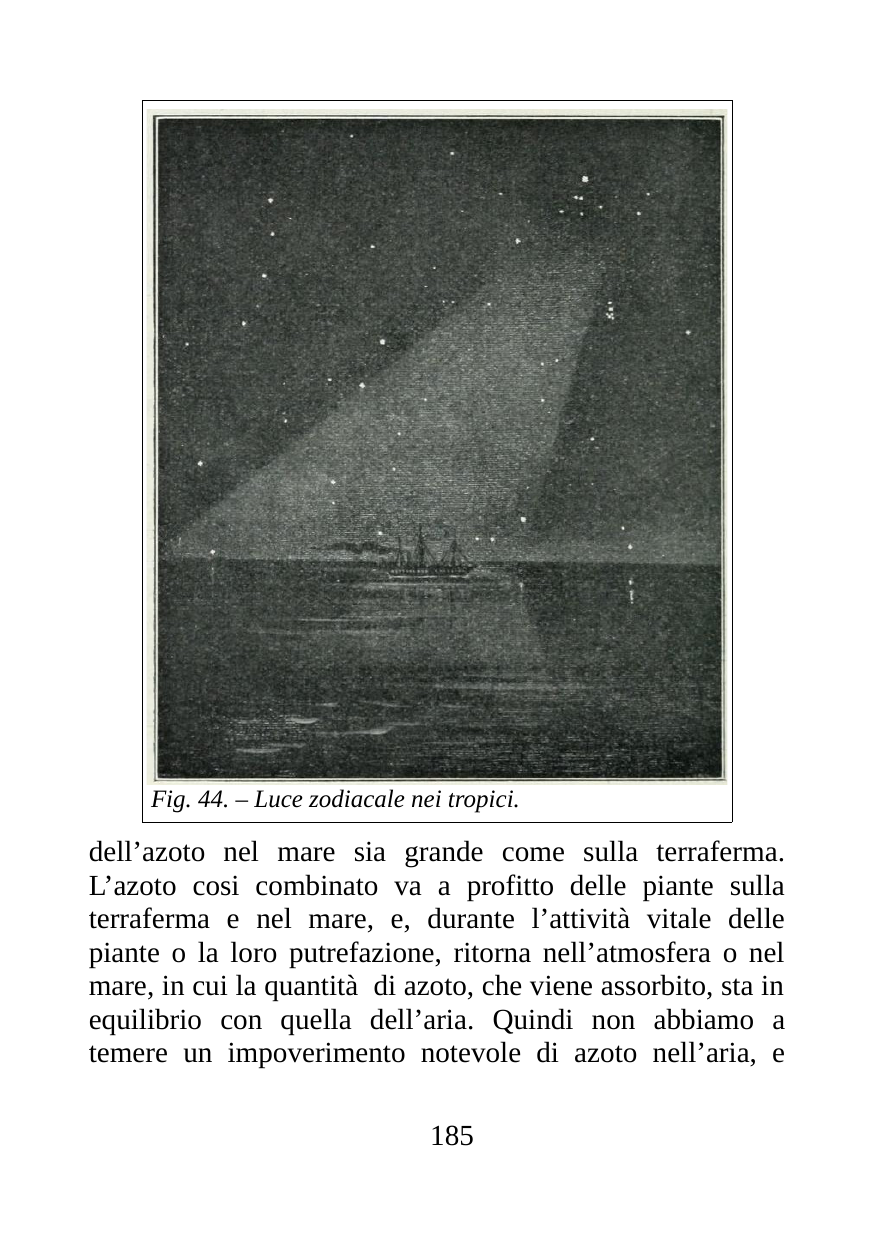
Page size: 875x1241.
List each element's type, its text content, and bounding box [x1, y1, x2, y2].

text Fig. 44. – Luce zodiacale nei tropici. [151, 785, 723, 813]
picture [146, 109, 728, 785]
text dell’azoto nel mare sia grande come sulla terraferma. L’azoto cosi combinato va a profitto delle piante sulla terraferma e nel mare, e, durante l’attività vitale delle piante o la loro putrefazione, ritorna nell’atmosfera o nel mare, in cui la quantità di azoto, che viene assorbito, sta in equilibrio con quella dell’aria. Quindi non abbiamo a temere un impoverimento notevole di azoto nell’aria, e [88, 88, 786, 1069]
